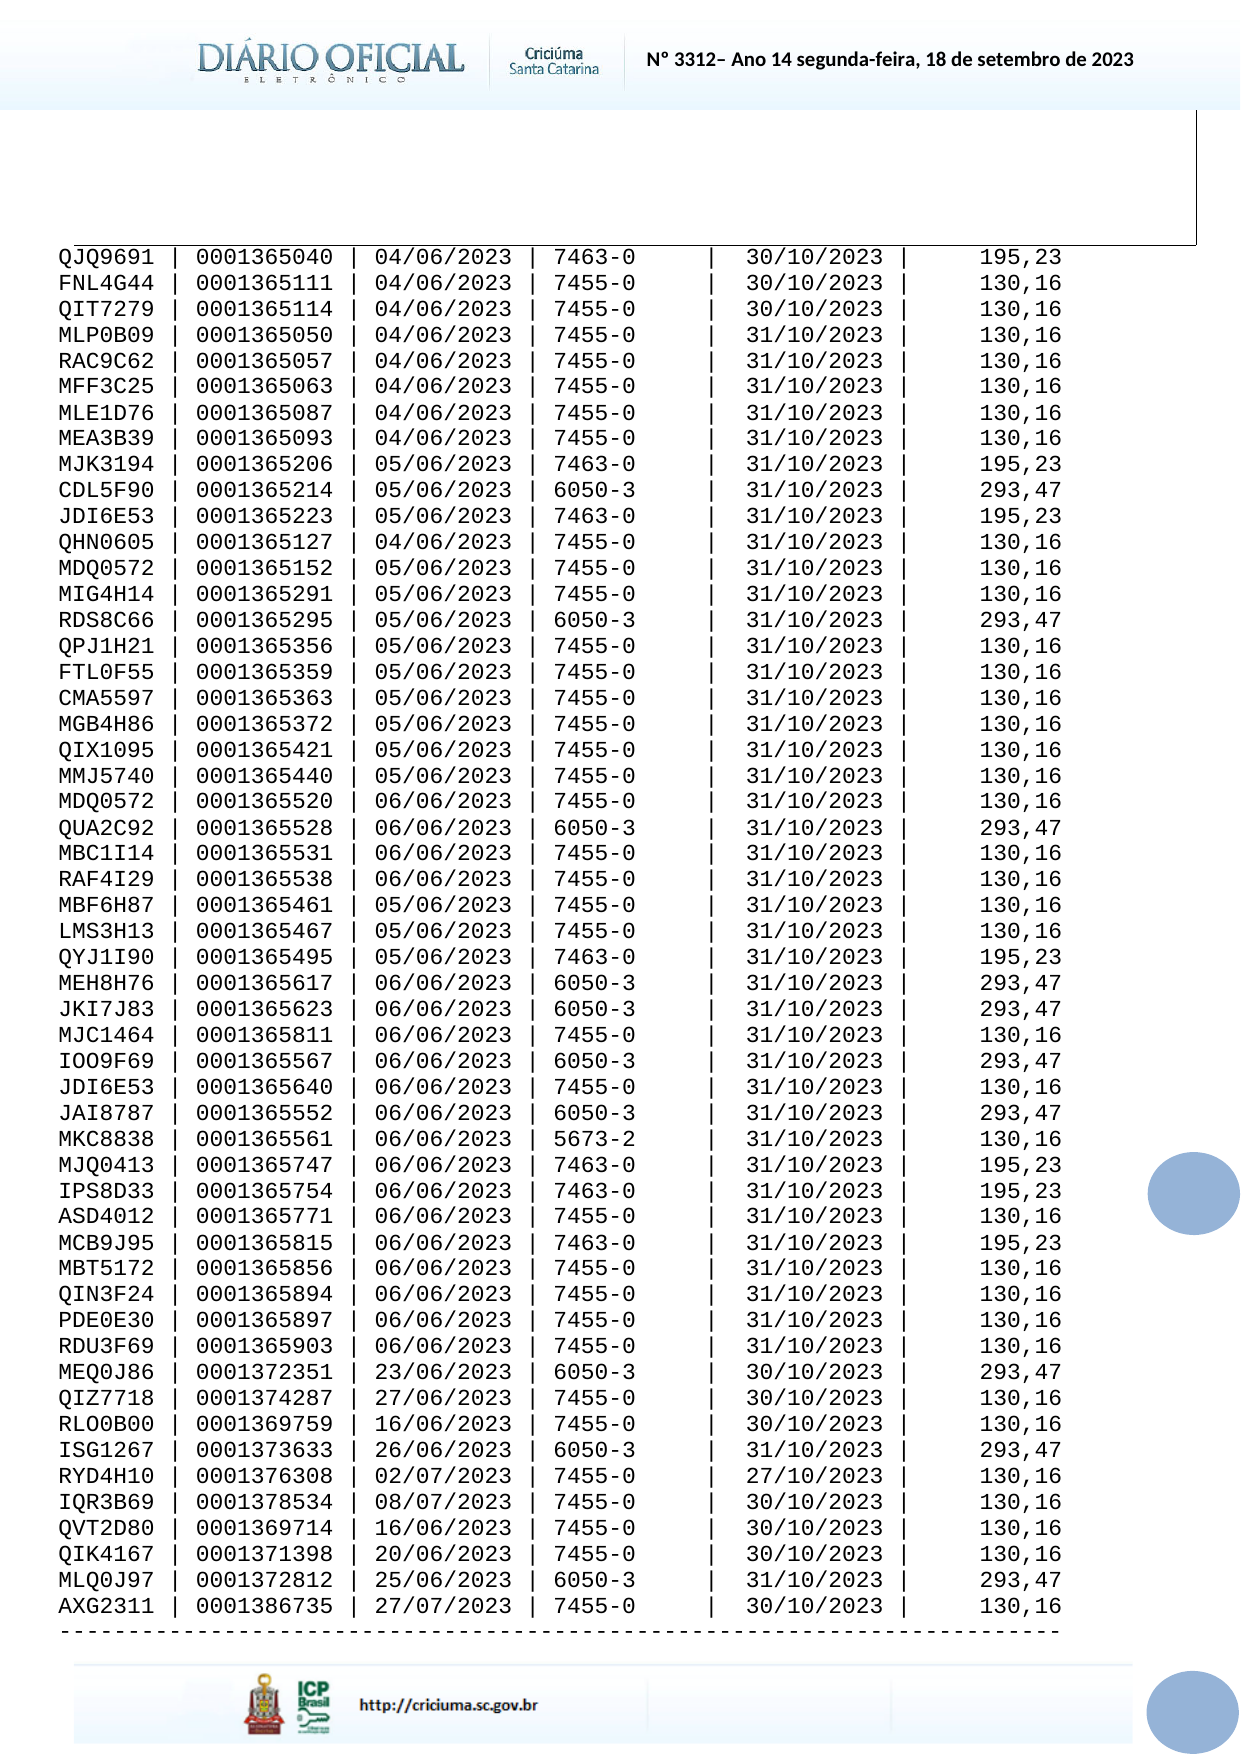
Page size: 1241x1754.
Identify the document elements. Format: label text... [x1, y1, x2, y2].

text MDQ0572 | 0001365520 | 06/06/2023 | 7455-0 | 31/10/2023 | 130,16 [44, 790, 1196, 816]
text CDL5F90 | 0001365214 | 05/06/2023 | 6050-3 | 31/10/2023 | 293,47 [44, 479, 1196, 504]
text QYJ1I90 | 0001365495 | 05/06/2023 | 7463-0 | 31/10/2023 | 195,23 [44, 946, 1196, 971]
text FNL4G44 | 0001365111 | 04/06/2023 | 7455-0 | 30/10/2023 | 130,16 [44, 271, 1196, 297]
text QPJ1H21 | 0001365356 | 05/06/2023 | 7455-0 | 31/10/2023 | 130,16 [44, 634, 1196, 660]
text MDQ0572 | 0001365152 | 05/06/2023 | 7455-0 | 31/10/2023 | 130,16 [44, 556, 1196, 582]
text MMJ5740 | 0001365440 | 05/06/2023 | 7455-0 | 31/10/2023 | 130,16 [44, 764, 1196, 790]
text QIK4167 | 0001371398 | 20/06/2023 | 7455-0 | 30/10/2023 | 130,16 [44, 1542, 1196, 1568]
text QHN0605 | 0001365127 | 04/06/2023 | 7455-0 | 31/10/2023 | 130,16 [44, 531, 1196, 556]
text ASD4012 | 0001365771 | 06/06/2023 | 7455-0 | 31/10/2023 | 130,16 [44, 1205, 1171, 1231]
text MKC8838 | 0001365561 | 06/06/2023 | 5673-2 | 31/10/2023 | 130,16 [44, 1127, 1196, 1153]
text QIZ7718 | 0001374287 | 27/06/2023 | 7455-0 | 30/10/2023 | 130,16 [44, 1386, 1196, 1412]
text PDE0E30 | 0001365897 | 06/06/2023 | 7455-0 | 31/10/2023 | 130,16 [44, 1309, 1196, 1334]
text MGB4H86 | 0001365372 | 05/06/2023 | 7455-0 | 31/10/2023 | 130,16 [44, 712, 1196, 738]
text MJK3194 | 0001365206 | 05/06/2023 | 7463-0 | 31/10/2023 | 195,23 [44, 453, 1196, 479]
text QJQ9691 | 0001365040 | 04/06/2023 | 7463-0 | 30/10/2023 | 195,23 [44, 245, 1196, 271]
text IQR3B69 | 0001378534 | 08/07/2023 | 7455-0 | 30/10/2023 | 130,16 [44, 1490, 1196, 1516]
text RAC9C62 | 0001365057 | 04/06/2023 | 7455-0 | 31/10/2023 | 130,16 [44, 349, 1196, 375]
text RLO0B00 | 0001369759 | 16/06/2023 | 7455-0 | 30/10/2023 | 130,16 [44, 1412, 1196, 1438]
text LMS3H13 | 0001365467 | 05/06/2023 | 7455-0 | 31/10/2023 | 130,16 [44, 919, 1196, 946]
text MEH8H76 | 0001365617 | 06/06/2023 | 6050-3 | 31/10/2023 | 293,47 [44, 971, 1196, 997]
text QVT2D80 | 0001369714 | 16/06/2023 | 7455-0 | 30/10/2023 | 130,16 [44, 1516, 1196, 1542]
text AXG2311 | 0001386735 | 27/07/2023 | 7455-0 | 30/10/2023 | 130,16 [44, 1594, 1196, 1620]
text ------------------------------------------------------------------------- [44, 1620, 1196, 1646]
text CMA5597 | 0001365363 | 05/06/2023 | 7455-0 | 31/10/2023 | 130,16 [44, 686, 1196, 712]
text QIN3F24 | 0001365894 | 06/06/2023 | 7455-0 | 31/10/2023 | 130,16 [44, 1283, 1196, 1309]
text MJC1464 | 0001365811 | 06/06/2023 | 7455-0 | 31/10/2023 | 130,16 [44, 1023, 1196, 1049]
text ISG1267 | 0001373633 | 26/06/2023 | 6050-3 | 31/10/2023 | 293,47 [44, 1438, 1196, 1464]
text MLQ0J97 | 0001372812 | 25/06/2023 | 6050-3 | 31/10/2023 | 293,47 [44, 1568, 1196, 1594]
text QUA2C92 | 0001365528 | 06/06/2023 | 6050-3 | 31/10/2023 | 293,47 [44, 816, 1196, 842]
text IOO9F69 | 0001365567 | 06/06/2023 | 6050-3 | 31/10/2023 | 293,47 [44, 1049, 1196, 1075]
text MIG4H14 | 0001365291 | 05/06/2023 | 7455-0 | 31/10/2023 | 130,16 [44, 582, 1196, 608]
text QIT7279 | 0001365114 | 04/06/2023 | 7455-0 | 30/10/2023 | 130,16 [44, 297, 1196, 323]
text MBC1I14 | 0001365531 | 06/06/2023 | 7455-0 | 31/10/2023 | 130,16 [44, 842, 1196, 868]
text MFF3C25 | 0001365063 | 04/06/2023 | 7455-0 | 31/10/2023 | 130,16 [44, 375, 1196, 401]
text MBT5172 | 0001365856 | 06/06/2023 | 7455-0 | 31/10/2023 | 130,16 [44, 1257, 1196, 1283]
text JAI8787 | 0001365552 | 06/06/2023 | 6050-3 | 31/10/2023 | 293,47 [44, 1101, 1196, 1127]
text MCB9J95 | 0001365815 | 06/06/2023 | 7463-0 | 31/10/2023 | 195,23 [44, 1231, 1196, 1257]
text MLP0B09 | 0001365050 | 04/06/2023 | 7455-0 | 31/10/2023 | 130,16 [44, 323, 1196, 349]
text QIX1095 | 0001365421 | 05/06/2023 | 7455-0 | 31/10/2023 | 130,16 [44, 738, 1196, 764]
text MLE1D76 | 0001365087 | 04/06/2023 | 7455-0 | 31/10/2023 | 130,16 [44, 401, 1196, 427]
text JDI6E53 | 0001365223 | 05/06/2023 | 7463-0 | 31/10/2023 | 195,23 [44, 504, 1196, 531]
text JKI7J83 | 0001365623 | 06/06/2023 | 6050-3 | 31/10/2023 | 293,47 [44, 997, 1196, 1023]
text IPS8D33 | 0001365754 | 06/06/2023 | 7463-0 | 31/10/2023 | 195,23 [44, 1179, 1150, 1205]
text MEA3B39 | 0001365093 | 04/06/2023 | 7455-0 | 31/10/2023 | 130,16 [44, 427, 1196, 453]
text MJQ0413 | 0001365747 | 06/06/2023 | 7463-0 | 31/10/2023 | 195,23 [44, 1153, 1180, 1179]
text RAF4I29 | 0001365538 | 06/06/2023 | 7455-0 | 31/10/2023 | 130,16 [44, 868, 1196, 894]
text RDS8C66 | 0001365295 | 05/06/2023 | 6050-3 | 31/10/2023 | 293,47 [44, 608, 1196, 634]
text JDI6E53 | 0001365640 | 06/06/2023 | 7455-0 | 31/10/2023 | 130,16 [44, 1075, 1196, 1101]
text MEQ0J86 | 0001372351 | 23/06/2023 | 6050-3 | 30/10/2023 | 293,47 [44, 1361, 1196, 1386]
text RYD4H10 | 0001376308 | 02/07/2023 | 7455-0 | 27/10/2023 | 130,16 [44, 1464, 1196, 1490]
text MBF6H87 | 0001365461 | 05/06/2023 | 7455-0 | 31/10/2023 | 130,16 [44, 894, 1196, 919]
text FTL0F55 | 0001365359 | 05/06/2023 | 7455-0 | 31/10/2023 | 130,16 [44, 660, 1196, 686]
text RDU3F69 | 0001365903 | 06/06/2023 | 7455-0 | 31/10/2023 | 130,16 [44, 1334, 1196, 1361]
